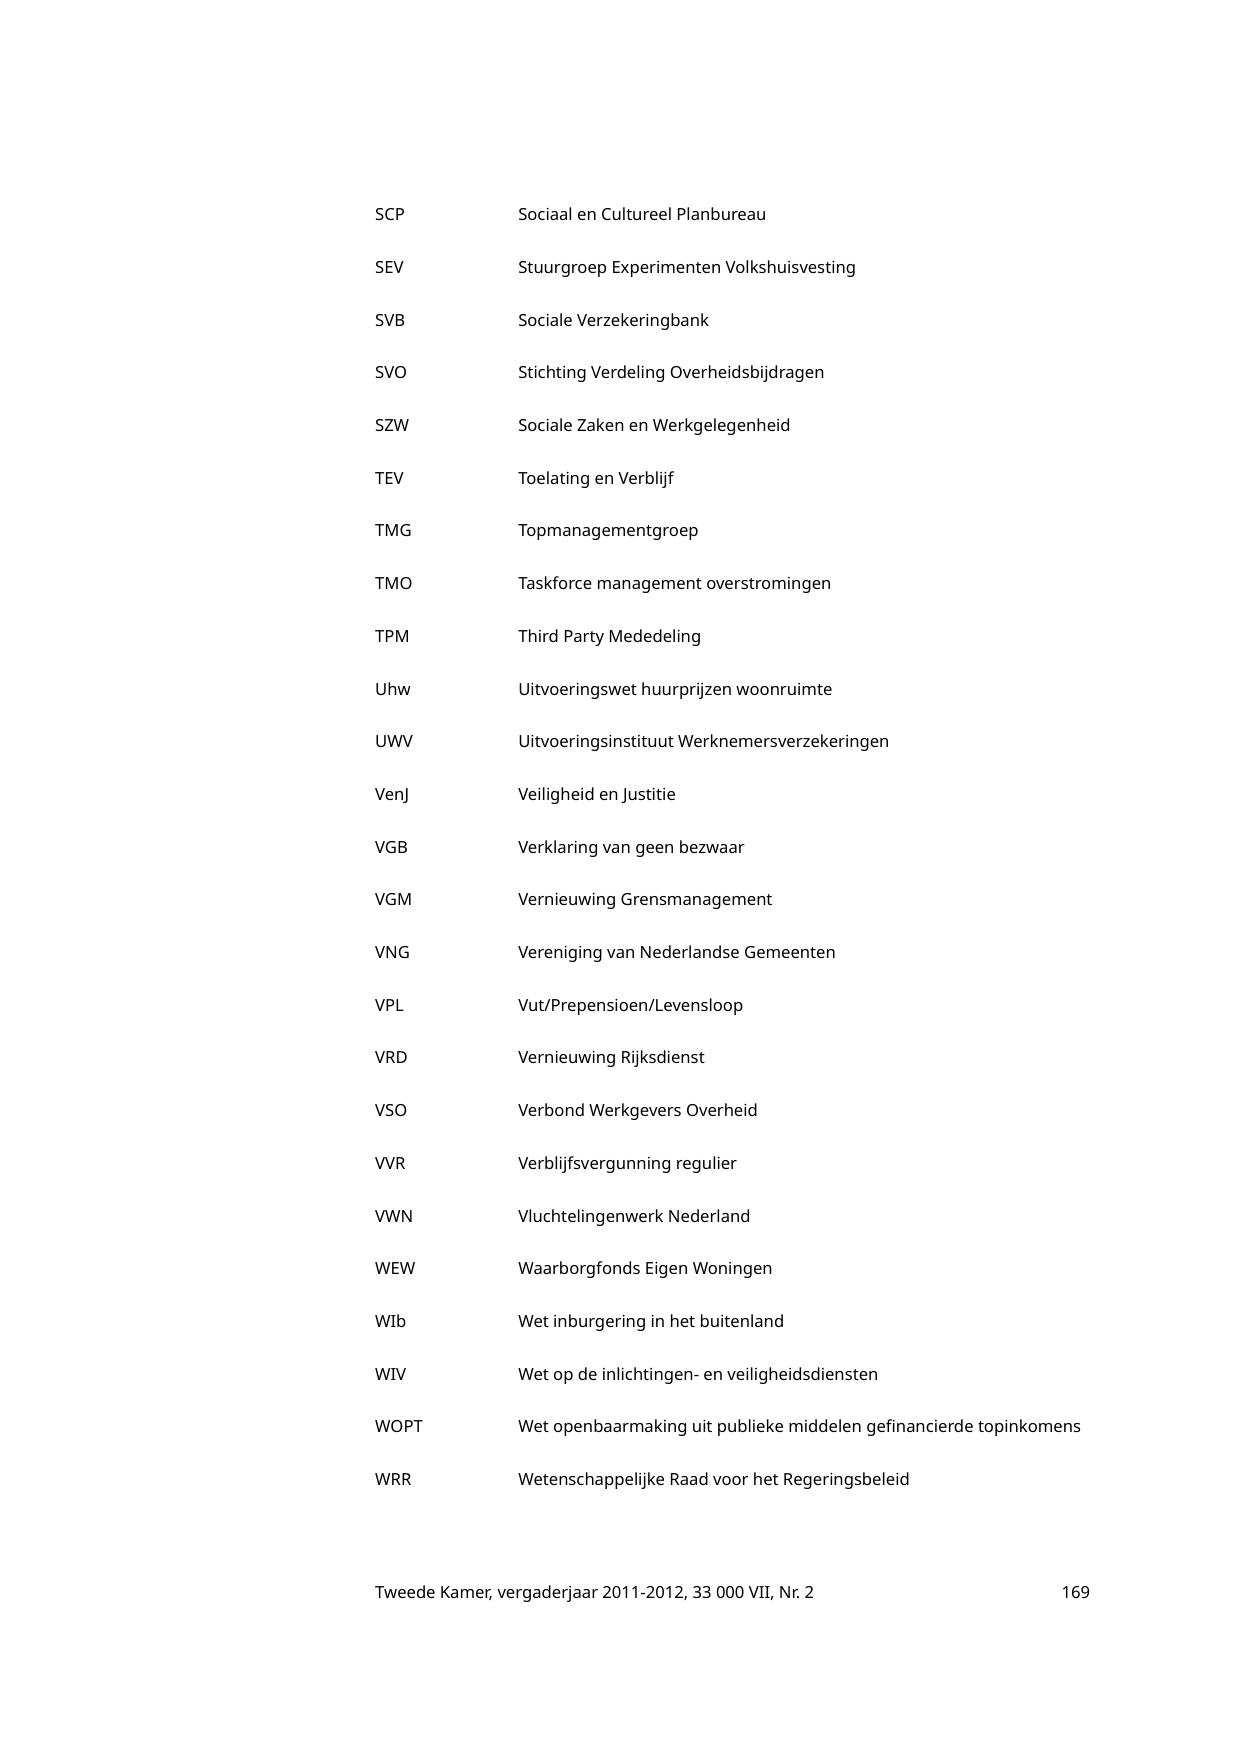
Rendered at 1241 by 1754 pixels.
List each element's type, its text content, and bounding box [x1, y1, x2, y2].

table_cell SVO [375, 361, 518, 413]
table_cell Topmanagementgroep [518, 519, 1090, 572]
table_cell VVR [375, 1151, 518, 1204]
table_cell Verbond Werkgevers Overheid [518, 1099, 1090, 1151]
table_cell Vernieuwing Grensmanagement [518, 888, 1090, 941]
table_cell Wet op de inlichtingen- en veiligheidsdiensten [518, 1362, 1090, 1415]
table_cell Verklaring van geen bezwaar [518, 835, 1090, 888]
table_cell Verblijfsvergunning regulier [518, 1151, 1090, 1204]
table_cell Wet openbaarmaking uit publieke middelen gefinancierde topinkomens [518, 1415, 1090, 1468]
table_cell WIV [375, 1362, 518, 1415]
table_cell Vluchtelingenwerk Nederland [518, 1204, 1090, 1257]
table_cell SEV [375, 255, 518, 308]
table_cell Vereniging van Nederlandse Gemeenten [518, 941, 1090, 993]
table_cell WEW [375, 1257, 518, 1309]
table_cell VGM [375, 888, 518, 941]
table_cell Wetenschappelijke Raad voor het Regeringsbeleid [518, 1468, 1090, 1520]
table_cell Sociale Zaken en Werkgelegenheid [518, 414, 1090, 466]
table_cell Uitvoeringsinstituut Werknemersverzekeringen [518, 730, 1090, 782]
table_cell Vut/Prepensioen/Levensloop [518, 993, 1090, 1046]
table_cell TMO [375, 572, 518, 624]
table_cell Stuurgroep Experimenten Volkshuisvesting [518, 255, 1090, 308]
table_cell [518, 150, 1090, 203]
table_cell Uitvoeringswet huurprijzen woonruimte [518, 677, 1090, 730]
table_cell [375, 150, 518, 203]
table_cell Sociale Verzekeringbank [518, 308, 1090, 361]
table_cell Stichting Verdeling Overheidsbijdragen [518, 361, 1090, 413]
table_cell SVB [375, 308, 518, 361]
table_cell WRR [375, 1468, 518, 1520]
table_cell VPL [375, 993, 518, 1046]
table_cell WOPT [375, 1415, 518, 1468]
table_cell Taskforce management overstromingen [518, 572, 1090, 624]
table_cell Wet inburgering in het buitenland [518, 1310, 1090, 1362]
table_cell VNG [375, 941, 518, 993]
table_cell TMG [375, 519, 518, 572]
table_cell SZW [375, 414, 518, 466]
table_cell VenJ [375, 783, 518, 835]
table_cell Toelating en Verblijf [518, 466, 1090, 519]
table_cell VWN [375, 1204, 518, 1257]
table_cell WIb [375, 1310, 518, 1362]
table_cell Sociaal en Cultureel Planbureau [518, 203, 1090, 255]
table_cell Veiligheid en Justitie [518, 783, 1090, 835]
table_cell VSO [375, 1099, 518, 1151]
table_cell Waarborgfonds Eigen Woningen [518, 1257, 1090, 1309]
table_cell Vernieuwing Rijksdienst [518, 1046, 1090, 1099]
table_cell SCP [375, 203, 518, 255]
table_cell VRD [375, 1046, 518, 1099]
table_cell Uhw [375, 677, 518, 730]
table_cell TEV [375, 466, 518, 519]
table_cell Third Party Mededeling [518, 624, 1090, 677]
table_cell VGB [375, 835, 518, 888]
table_cell TPM [375, 624, 518, 677]
table_cell UWV [375, 730, 518, 782]
